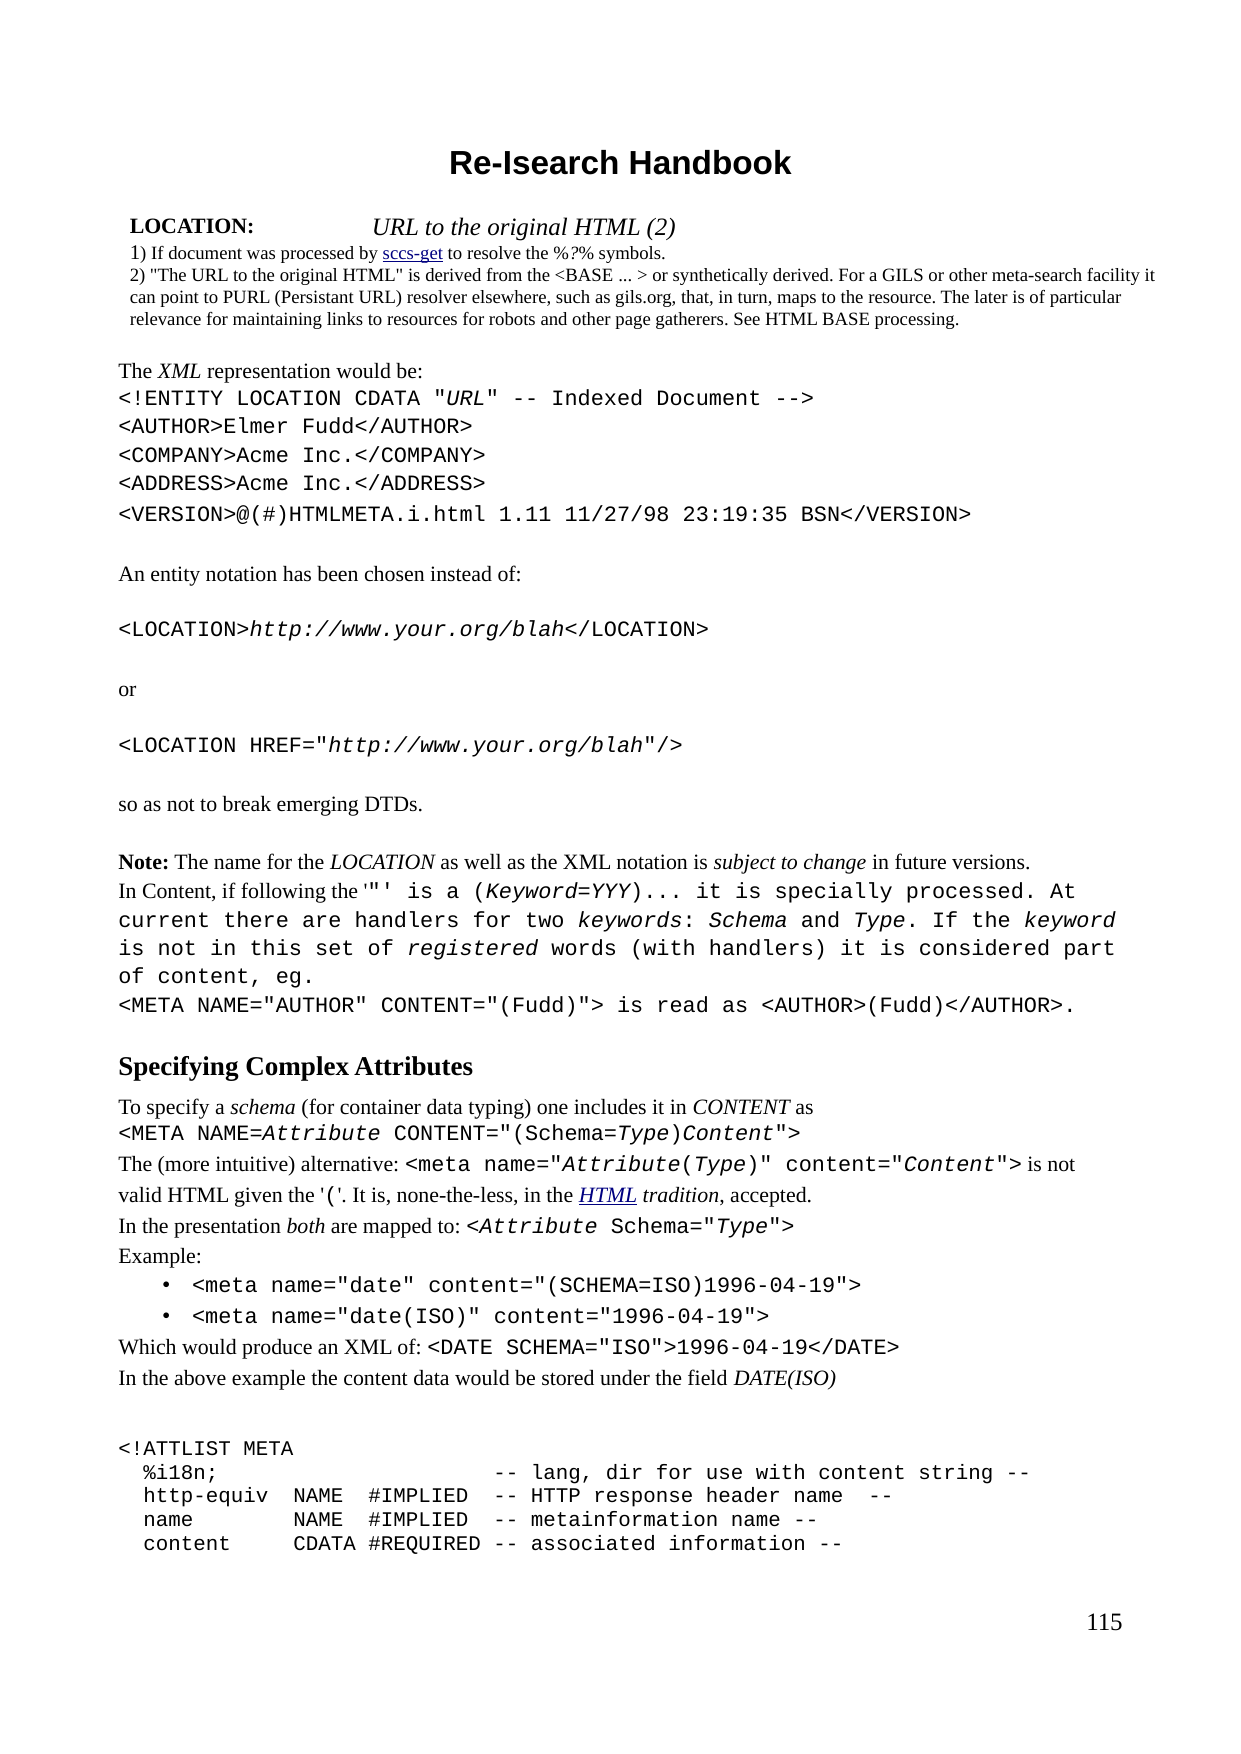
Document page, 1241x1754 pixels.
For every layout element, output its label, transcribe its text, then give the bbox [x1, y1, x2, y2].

text or [118, 676, 1122, 730]
table_cell LOCATION: [130, 212, 372, 240]
list <meta name="date" content="(SCHEMA=ISO)1996-04-19"> [162, 1272, 1122, 1299]
table_cell 1) If document was processed by sccs-get to resolve the %?% symbols. 2) "The URL to the original HTML" is derived from the <BASE ... > or synthetically derived. For a GILS or other meta-search facility it can point to PURL (Persistant URL) resolver elsewhere, such as gils.org, that, in turn, maps to the resource. The later is of particular relevance for maintaining links to resources for robots and other page gatherers. See HTML BASE processing. [130, 240, 1157, 329]
subtitle Specifying Complex Attributes [118, 1050, 1122, 1081]
text so as not to break emerging DTDs. [118, 791, 1122, 816]
text Which would produce an XML of: <DATE SCHEMA="ISO">1996-04-19</DATE> [118, 1334, 1122, 1361]
text In the above example the content data would be stored under the field DATE(ISO) [118, 1365, 1122, 1390]
text An entity notation has been chosen instead of: [118, 561, 1122, 586]
text In the presentation both are mapped to: <Attribute Schema="Type"> Example: [118, 1213, 1122, 1269]
list <meta name="date(ISO)" content="1996-04-19"> [162, 1303, 1122, 1330]
text content CDATA #REQUIRED -- associated information -- [118, 1533, 1122, 1556]
text name NAME #IMPLIED -- metainformation name -- [118, 1509, 1122, 1533]
text %i18n; -- lang, dir for use with content string -- [118, 1462, 1122, 1485]
text http-equiv NAME #IMPLIED -- HTTP response header name -- [118, 1485, 1122, 1509]
text In Content, if following the '"' is a (Keyword=YYY)... it is specially processed. At current there are handlers for two keywords: Schema and Type. If the keyword is not in this set of registered words (with handlers) it is considered part of content, eg. <META NAME="AUTHOR" CONTENT="(Fudd)"> is read as <AUTHOR>(Fudd)</AUTHOR>. [118, 878, 1122, 1019]
text <LOCATION HREF="http://www.your.org/blah"/> [118, 734, 1122, 787]
table_cell URL to the original HTML (2) [372, 212, 1157, 240]
text <!ATTLIST META [118, 1438, 1122, 1462]
text Note: The name for the LOCATION as well as the XML notation is subject to change in future versions. [118, 849, 1122, 874]
text <LOCATION>http://www.your.org/blah</LOCATION> [118, 589, 1122, 643]
text The XML representation would be: <!ENTITY LOCATION CDATA "URL" -- Indexed Document --> <AUTHOR>Elmer Fudd</AUTHOR> <COMPANY>Acme Inc.</COMPANY> <ADDRESS>Acme Inc.</ADDRESS> <VERSION>@(#)HTMLMETA.i.html 1.11 11/27/98 23:19:35 BSN</VERSION> [118, 358, 1122, 528]
text To specify a schema (for container data typing) one includes it in CONTENT as <META NAME=Attribute CONTENT="(Schema=Type)Content"> The (more intuitive) alternative: <meta name="Attribute(Type)" content="Content"> is not valid HTML given the '('. It is, none-the-less, in the HTML tradition, accepted. [118, 1094, 1122, 1209]
